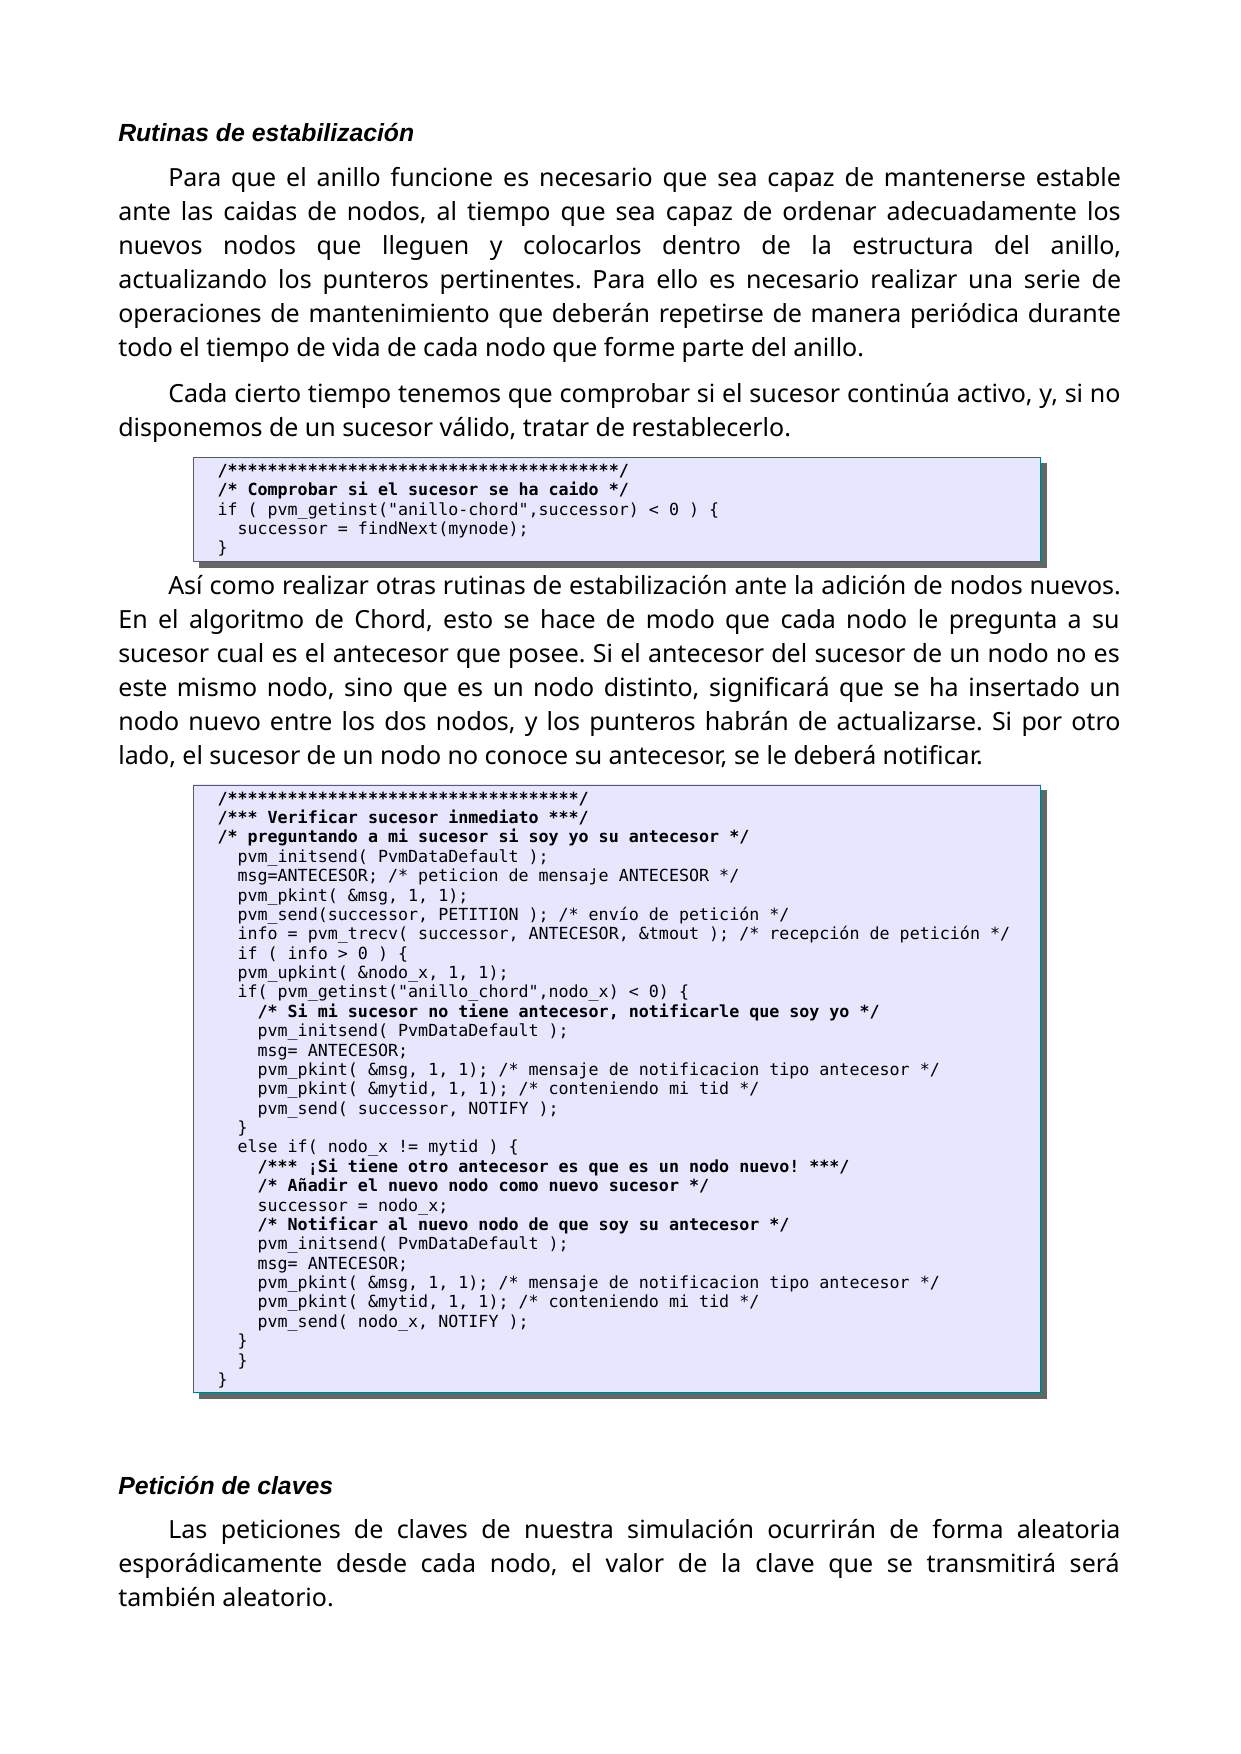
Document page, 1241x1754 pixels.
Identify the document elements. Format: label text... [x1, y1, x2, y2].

text } [194, 534, 1040, 561]
text /* Si mi sucesor no tiene antecesor, notificarle que soy yo */ [194, 998, 1040, 1017]
text pvm_pkint( &msg, 1, 1); /* mensaje de notificacion tipo antecesor */ [194, 1269, 1040, 1288]
text else if( nodo_x != mytid ) { [194, 1133, 1040, 1153]
text /*** ¡Si tiene otro antecesor es que es un nodo nuevo! ***/ [194, 1153, 1040, 1172]
text /***************************************/ [194, 458, 1040, 476]
text } [194, 1114, 1040, 1133]
text if ( pvm_getinst("anillo-chord",successor) < 0 ) { [194, 495, 1040, 515]
subtitle Petición de claves [118, 1471, 1122, 1499]
text pvm_send(successor, PETITION ); /* envío de petición */ [194, 901, 1040, 920]
text pvm_send( nodo_x, NOTIFY ); [194, 1308, 1040, 1327]
text successor = findNext(mynode); [194, 515, 1040, 534]
text pvm_send( successor, NOTIFY ); [194, 1094, 1040, 1114]
text } [194, 1366, 1040, 1392]
text pvm_initsend( PvmDataDefault ); [194, 1017, 1040, 1036]
text } [194, 1327, 1040, 1346]
text pvm_pkint( &mytid, 1, 1); /* conteniendo mi tid */ [194, 1075, 1040, 1094]
text msg= ANTECESOR; [194, 1036, 1040, 1056]
text /* Notificar al nuevo nodo de que soy su antecesor */ [194, 1211, 1040, 1230]
text successor = nodo_x; [194, 1191, 1040, 1211]
text Cada cierto tiempo tenemos que comprobar si el sucesor continúa activo, y, si no disponemos de un sucesor válido, tratar de restablecerlo. [118, 376, 1122, 444]
text msg= ANTECESOR; [194, 1249, 1040, 1269]
text Así como realizar otras rutinas de estabilización ante la adición de nodos nuevos. En el algoritmo de Chord, esto se hace de modo que cada nodo le pregunta a su sucesor cual es el antecesor que posee. Si el antecesor del sucesor de un nodo no es este mismo nodo, sino que es un nodo distinto, significará que se ha insertado un nodo nuevo entre los dos nodos, y los punteros habrán de actualizarse. Si por otro lado, el sucesor de un nodo no conoce su antecesor, se le deberá notificar. [118, 568, 1122, 772]
text /***********************************/ [194, 786, 1040, 804]
text /* Comprobar si el sucesor se ha caido */ [194, 476, 1040, 495]
text msg=ANTECESOR; /* peticion de mensaje ANTECESOR */ [194, 862, 1040, 881]
text pvm_initsend( PvmDataDefault ); [194, 843, 1040, 862]
text if( pvm_getinst("anillo_chord",nodo_x) < 0) { [194, 978, 1040, 998]
text pvm_upkint( &nodo_x, 1, 1); [194, 959, 1040, 978]
text pvm_pkint( &mytid, 1, 1); /* conteniendo mi tid */ [194, 1288, 1040, 1308]
subtitle Rutinas de estabilización [118, 118, 1122, 147]
text /* Añadir el nuevo nodo como nuevo sucesor */ [194, 1172, 1040, 1191]
text } [194, 1346, 1040, 1366]
text info = pvm_trecv( successor, ANTECESOR, &tmout ); /* recepción de petición */ [194, 920, 1040, 939]
text Las peticiones de claves de nuestra simulación ocurrirán de forma aleatoria esporádicamente desde cada nodo, el valor de la clave que se transmitirá será también aleatorio. [118, 1512, 1122, 1614]
text pvm_initsend( PvmDataDefault ); [194, 1230, 1040, 1249]
text pvm_pkint( &msg, 1, 1); /* mensaje de notificacion tipo antecesor */ [194, 1056, 1040, 1075]
text /* preguntando a mi sucesor si soy yo su antecesor */ [194, 823, 1040, 843]
text Para que el anillo funcione es necesario que sea capaz de mantenerse estable ante las caidas de nodos, al tiempo que sea capaz de ordenar adecuadamente los nuevos nodos que lleguen y colocarlos dentro de la estructura del anillo, actualizando los punteros pertinentes. Para ello es necesario realizar una serie de operaciones de mantenimiento que deberán repetirse de manera periódica durante todo el tiempo de vida de cada nodo que forme parte del anillo. [118, 159, 1122, 363]
text /*** Verificar sucesor inmediato ***/ [194, 804, 1040, 823]
text pvm_pkint( &msg, 1, 1); [194, 881, 1040, 901]
text if ( info > 0 ) { [194, 939, 1040, 959]
